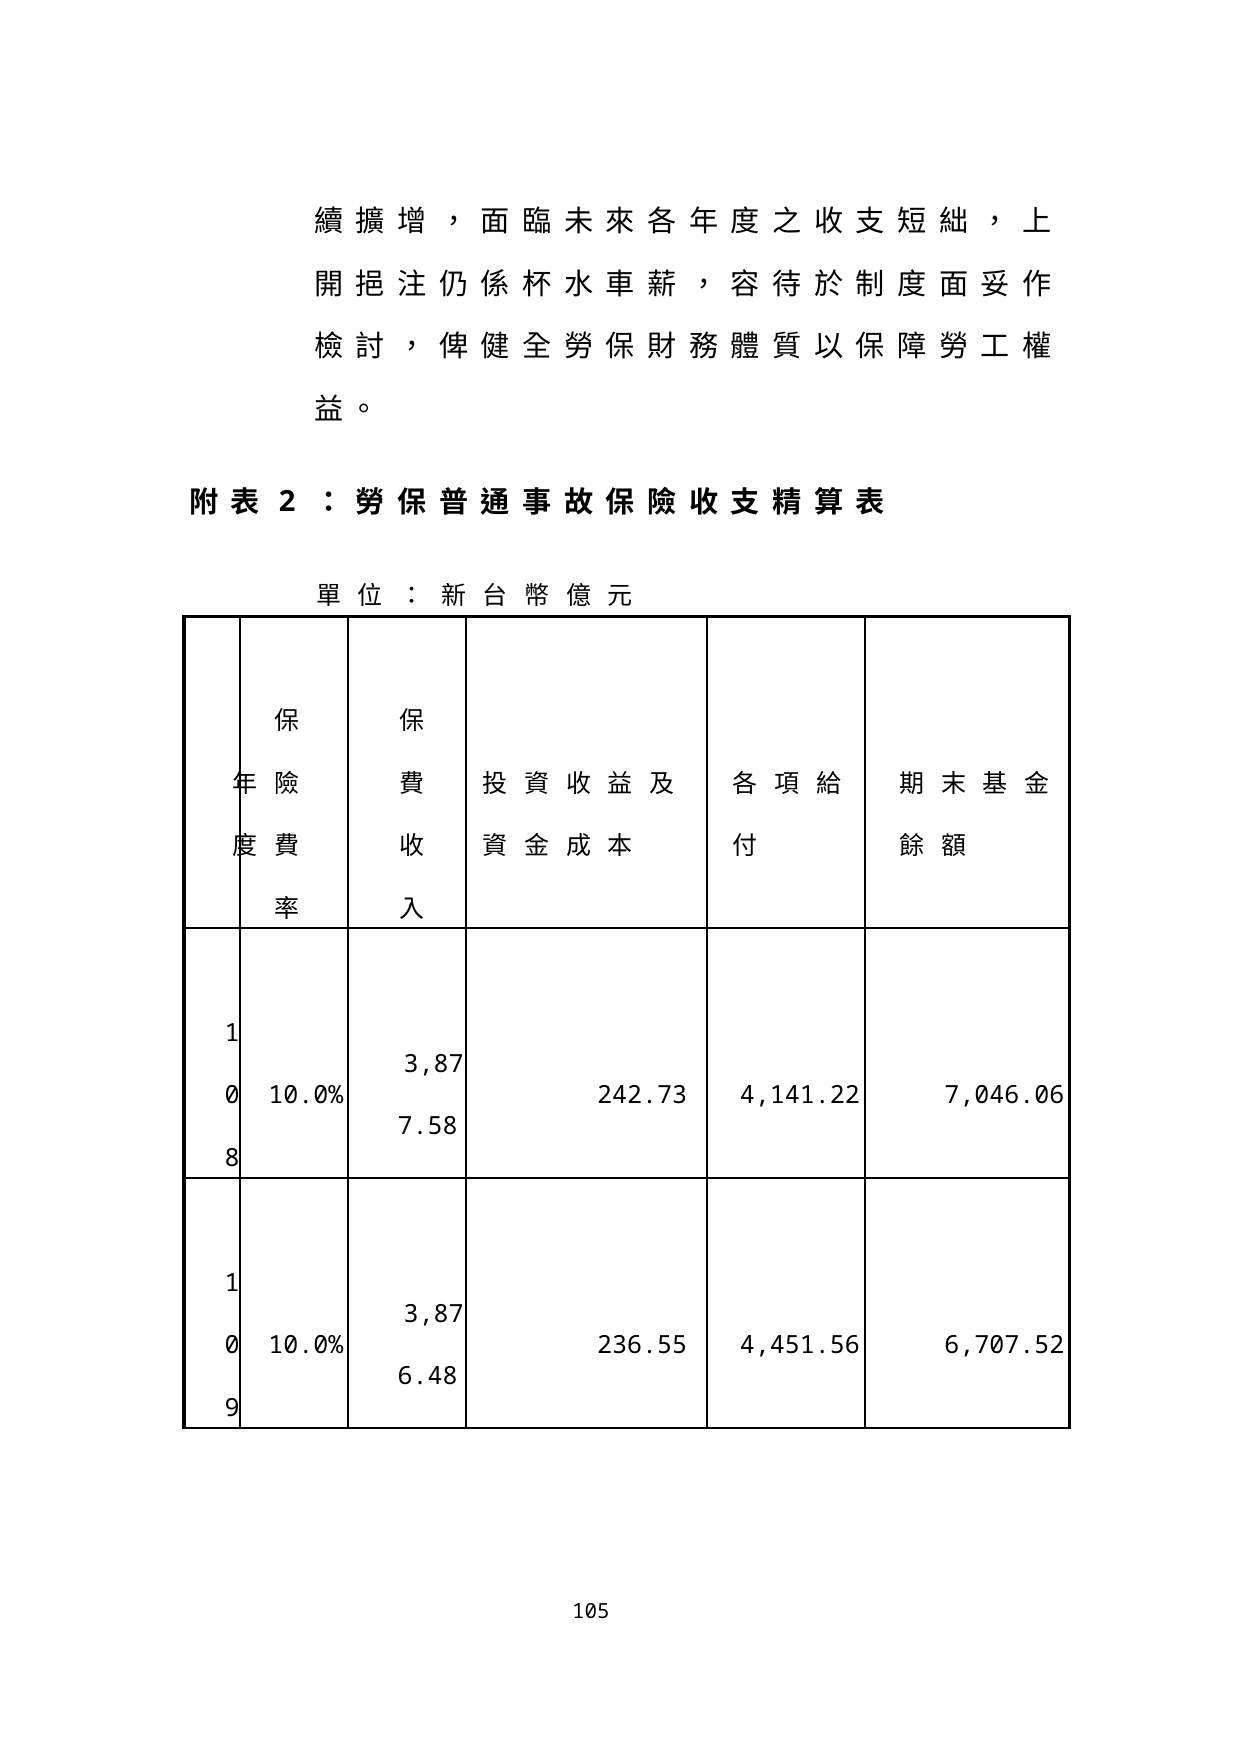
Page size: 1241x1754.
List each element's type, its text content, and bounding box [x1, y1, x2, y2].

table_cell 4,451.56 [708, 1179, 864, 1427]
table_header 各項給付 [708, 618, 864, 927]
table_cell 10.0% [241, 929, 347, 1177]
text 續擴增，面臨未來各年度之收支短絀，上開挹注仍係杯水車薪，容待於制度面妥作檢討，俾健全勞保財務體質以保障勞工權益。 [271, 177, 1058, 427]
table_header 期末基金餘額 [866, 618, 1068, 927]
table_cell 109 [186, 1179, 239, 1427]
table_cell 236.55 [467, 1179, 706, 1427]
table_cell 108 [186, 929, 239, 1177]
table_header 保費收入 [349, 618, 465, 927]
table_cell 7,046.06 [866, 929, 1068, 1177]
text 附表2：勞保普通事故保險收支精算表 單位：新台幣億元 [183, 427, 1058, 615]
table_cell 4,141.22 [708, 929, 864, 1177]
table_header 投資收益及資金成本 [467, 618, 706, 927]
table_cell 6,707.52 [866, 1179, 1068, 1427]
table_cell 3,877.58 [349, 929, 465, 1177]
table_cell 10.0% [241, 1179, 347, 1427]
table_header 年度 [186, 618, 239, 927]
table_cell 3,876.48 [349, 1179, 465, 1427]
table_header 保險費率 [241, 618, 347, 927]
table_cell 242.73 [467, 929, 706, 1177]
